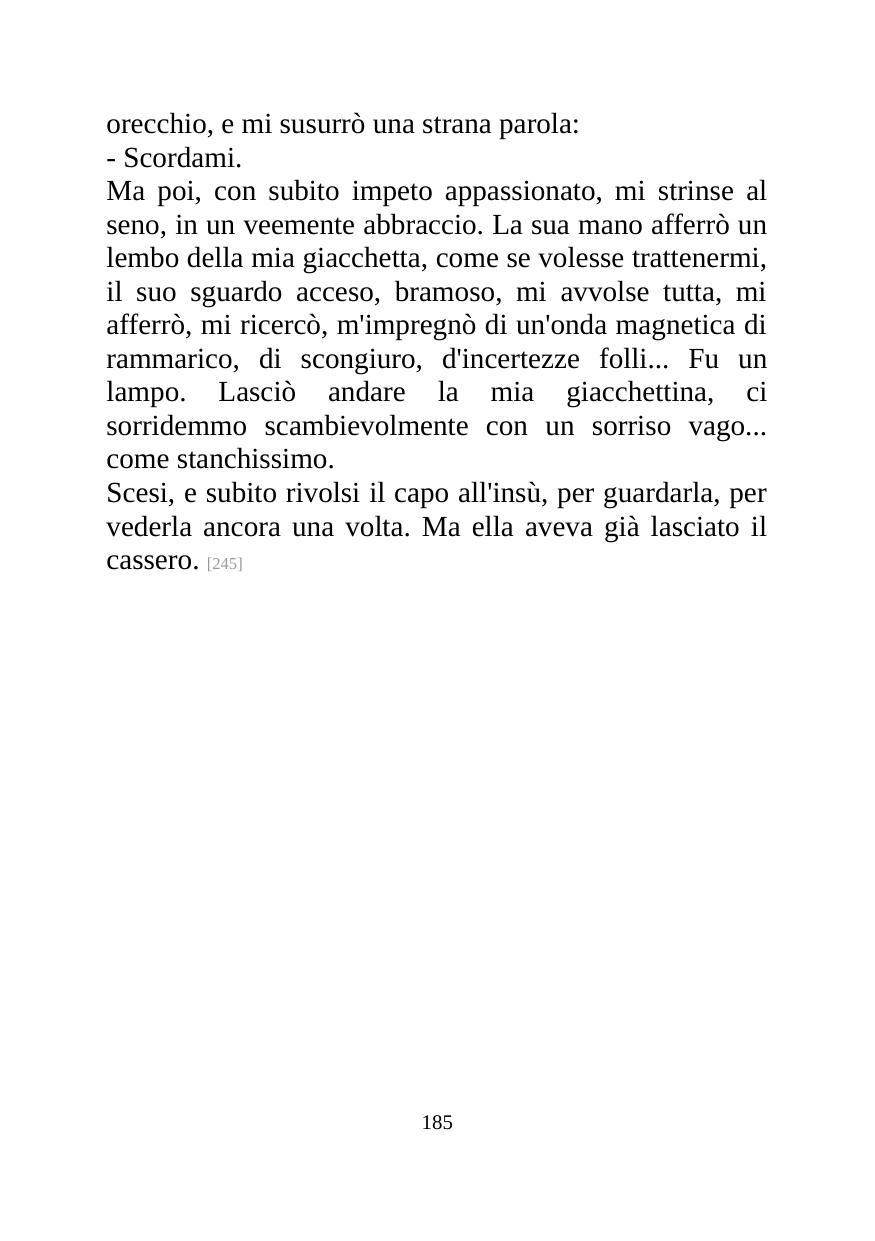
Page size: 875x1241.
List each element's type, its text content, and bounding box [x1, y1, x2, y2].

text Scesi, e subito rivolsi il capo all'insù, per guardarla, per vederla ancora una volta. Ma ella aveva già lasciato il cassero. [245] [106, 475, 768, 576]
text Ma poi, con subito impeto appassionato, mi strinse al seno, in un veemente abbraccio. La sua mano afferrò un lembo della mia giacchetta, come se volesse trattenermi, il suo sguardo acceso, bramoso, mi avvolse tutta, mi afferrò, mi ricercò, m'impregnò di un'onda magnetica di rammarico, di scongiuro, d'incertezze folli... Fu un lampo. Lasciò andare la mia giacchettina, ci sorridemmo scambievolmente con un sorriso vago... come stanchissimo. [106, 173, 768, 475]
text - Scordami. [106, 140, 768, 173]
text orecchio, e mi susurrò una strana parola: [106, 106, 768, 140]
